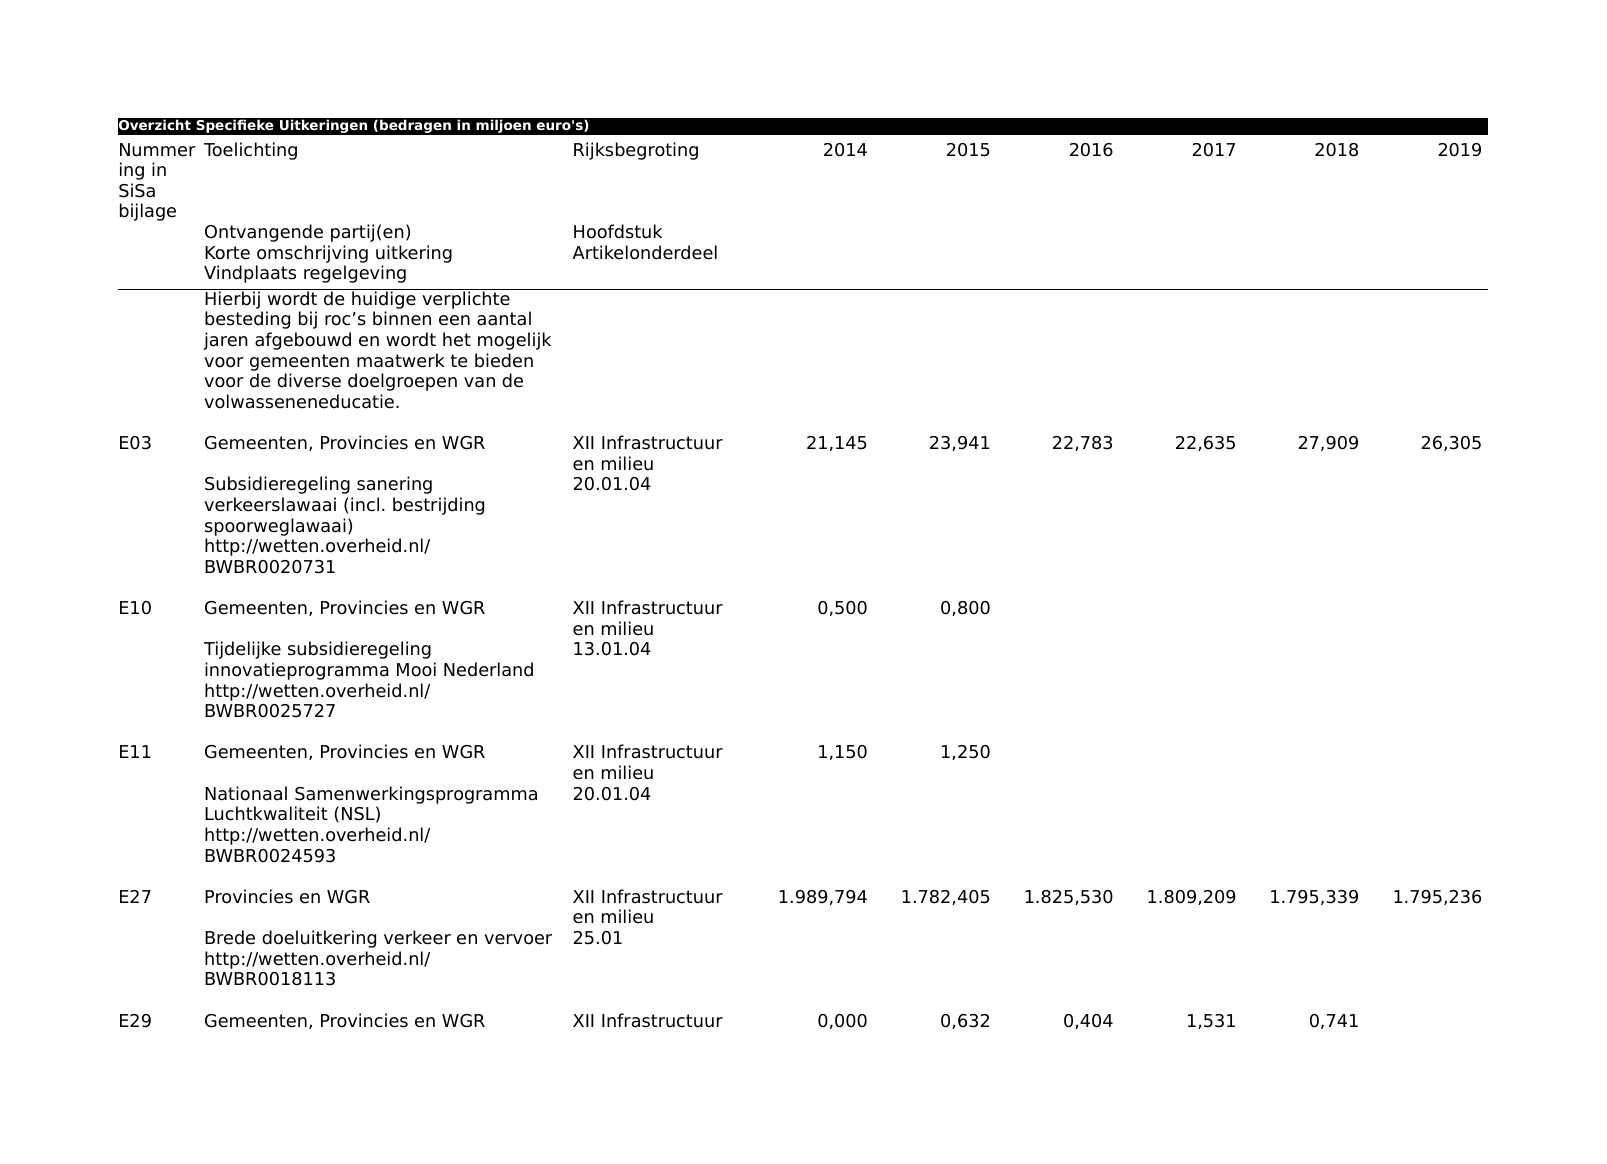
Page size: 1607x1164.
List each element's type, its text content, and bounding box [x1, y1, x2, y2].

table_cell http://wetten.overheid.nl/BWBR0020731 [198, 536, 567, 577]
table_cell [751, 928, 874, 949]
table_cell Gemeenten, Provincies en WGR [198, 743, 567, 784]
table_cell [118, 578, 198, 598]
table_cell [1365, 578, 1488, 598]
table_cell [118, 722, 198, 742]
table_cell [997, 578, 1119, 598]
table_cell [567, 263, 751, 289]
table_cell 13.01.04 [567, 639, 751, 681]
table_cell [1365, 536, 1488, 577]
table_cell XII Infrastructuur en milieu [567, 887, 751, 928]
table_cell [1242, 578, 1365, 598]
table_cell [198, 413, 567, 433]
table_cell [874, 825, 997, 866]
table_cell [118, 784, 198, 825]
table_cell [1119, 536, 1242, 577]
table_cell [1365, 243, 1488, 263]
table_cell [567, 413, 751, 433]
table_cell 22,783 [997, 433, 1119, 474]
table_cell [751, 866, 874, 887]
table_cell [874, 928, 997, 949]
table_cell [1242, 639, 1365, 681]
table_cell 22,635 [1119, 433, 1242, 474]
table_cell [874, 784, 997, 825]
table_cell Artikelonderdeel [567, 243, 751, 263]
table_cell Provincies en WGR [198, 887, 567, 928]
table_cell Vindplaats regelgeving [198, 263, 567, 289]
table_cell [1242, 928, 1365, 949]
table_cell E29 [118, 1011, 198, 1031]
table_cell [118, 222, 198, 243]
table_cell [751, 290, 874, 412]
table_cell [874, 722, 997, 742]
table_cell [751, 722, 874, 742]
table_cell [874, 866, 997, 887]
table_cell [1365, 990, 1488, 1011]
table_cell http://wetten.overheid.nl/BWBR0025727 [198, 681, 567, 722]
table_cell [1119, 578, 1242, 598]
table_cell [567, 290, 751, 412]
table_cell [997, 681, 1119, 722]
table_cell [1365, 290, 1488, 412]
table_cell [1119, 722, 1242, 742]
table_cell [567, 825, 751, 866]
table_cell Nationaal Samenwerkingsprogramma Luchtkwaliteit (NSL) [198, 784, 567, 825]
table_cell [1365, 222, 1488, 243]
table_cell Hierbij wordt de huidige verplichte besteding bij roc’s binnen een aantal jaren afgebouwd en wordt het mogelijk voor gemeenten maatwerk te bieden voor de diverse doelgroepen van de volwasseneneducatie. [198, 290, 567, 412]
table_cell [1365, 413, 1488, 433]
table_cell [1365, 474, 1488, 536]
table_cell [1365, 949, 1488, 990]
table_cell [118, 639, 198, 681]
table_cell [997, 949, 1119, 990]
table_cell Toelichting [198, 135, 567, 222]
table_cell XII Infrastructuur en milieu [567, 743, 751, 784]
table_cell [118, 263, 198, 289]
table_header Overzicht Specifieke Uitkeringen (bedragen in miljoen euro's) [118, 118, 1488, 134]
table_cell [751, 639, 874, 681]
table_cell 1.989,794 [751, 887, 874, 928]
table_cell [997, 639, 1119, 681]
table_cell [567, 990, 751, 1011]
table_cell [1119, 290, 1242, 412]
table_cell [874, 290, 997, 412]
table_cell 26,305 [1365, 433, 1488, 474]
table_cell [751, 825, 874, 866]
table_cell 0,632 [874, 1011, 997, 1031]
table_cell [118, 928, 198, 949]
table_cell [751, 681, 874, 722]
table_cell [1242, 866, 1365, 887]
table_cell [1119, 681, 1242, 722]
table_cell [997, 290, 1119, 412]
table_cell [874, 536, 997, 577]
table_cell Subsidieregeling sanering verkeerslawaai (incl. bestrijding spoorweglawaai) [198, 474, 567, 536]
table_cell [997, 536, 1119, 577]
table_cell [751, 949, 874, 990]
table_cell [118, 681, 198, 722]
table_cell [1242, 413, 1365, 433]
table_cell [1242, 990, 1365, 1011]
table_cell [751, 413, 874, 433]
table_cell 1.795,339 [1242, 887, 1365, 928]
table_cell [874, 263, 997, 289]
table_cell Brede doeluitkering verkeer en vervoer [198, 928, 567, 949]
table_cell 1,150 [751, 743, 874, 784]
table_cell 0,500 [751, 598, 874, 639]
table_cell [874, 990, 997, 1011]
table_cell 20.01.04 [567, 474, 751, 536]
table_cell [1242, 784, 1365, 825]
table_cell [118, 949, 198, 990]
table_cell [874, 222, 997, 243]
table_cell [1365, 928, 1488, 949]
table_cell [997, 413, 1119, 433]
table_cell [1119, 784, 1242, 825]
table_cell XII Infrastructuur en milieu [567, 598, 751, 639]
table_cell [997, 990, 1119, 1011]
table_cell [1119, 474, 1242, 536]
table_cell [118, 866, 198, 887]
table_cell [1242, 949, 1365, 990]
table_cell 1,531 [1119, 1011, 1242, 1031]
table_cell 0,404 [997, 1011, 1119, 1031]
table_cell [118, 243, 198, 263]
table_cell 23,941 [874, 433, 997, 474]
table_cell [1365, 825, 1488, 866]
table_cell [1242, 681, 1365, 722]
table_cell [874, 474, 997, 536]
table_cell 2019 [1365, 135, 1488, 222]
table_cell [997, 825, 1119, 866]
table_cell [1119, 928, 1242, 949]
table_cell [1119, 263, 1242, 289]
table_cell [1242, 263, 1365, 289]
table_cell [198, 722, 567, 742]
table_cell Tijdelijke subsidieregeling innovatieprogramma Mooi Nederland [198, 639, 567, 681]
table_cell [198, 578, 567, 598]
table_cell Nummering in SiSa bijlage [118, 135, 198, 222]
table_cell [1119, 743, 1242, 784]
table_cell [567, 949, 751, 990]
table_cell 1.825,530 [997, 887, 1119, 928]
table_cell [1119, 990, 1242, 1011]
table_cell 27,909 [1242, 433, 1365, 474]
table_cell [1365, 1011, 1488, 1031]
table_cell [1119, 413, 1242, 433]
table_cell 0,741 [1242, 1011, 1365, 1031]
table_cell 2018 [1242, 135, 1365, 222]
table_cell [567, 536, 751, 577]
table_cell [1119, 639, 1242, 681]
table_cell [1365, 722, 1488, 742]
table_cell [1365, 743, 1488, 784]
table_cell [1242, 222, 1365, 243]
table_cell [1242, 243, 1365, 263]
table_cell [1365, 263, 1488, 289]
table_cell [751, 474, 874, 536]
table_cell [1242, 722, 1365, 742]
table_cell [1119, 949, 1242, 990]
table_cell http://wetten.overheid.nl/BWBR0024593 [198, 825, 567, 866]
table_cell [567, 578, 751, 598]
table_cell [997, 222, 1119, 243]
table_cell [567, 681, 751, 722]
table_cell [118, 536, 198, 577]
table_cell [118, 413, 198, 433]
table_cell XII Infrastructuur en milieu [567, 433, 751, 474]
table_cell 1.809,209 [1119, 887, 1242, 928]
table_cell 1.782,405 [874, 887, 997, 928]
table_cell [751, 784, 874, 825]
table_cell Gemeenten, Provincies en WGR [198, 433, 567, 474]
table_cell [1119, 243, 1242, 263]
table_cell [1119, 825, 1242, 866]
table_cell [997, 866, 1119, 887]
table_cell E11 [118, 743, 198, 784]
table_cell 1.795,236 [1365, 887, 1488, 928]
table_cell E03 [118, 433, 198, 474]
table_cell [1242, 290, 1365, 412]
table_cell [874, 413, 997, 433]
table_cell [1242, 825, 1365, 866]
table_cell [1365, 866, 1488, 887]
table_cell [751, 990, 874, 1011]
table_cell 25.01 [567, 928, 751, 949]
table_cell 1,250 [874, 743, 997, 784]
table_cell [751, 222, 874, 243]
table_cell [997, 263, 1119, 289]
table_cell [118, 474, 198, 536]
table_cell Hoofdstuk [567, 222, 751, 243]
table_cell [1119, 598, 1242, 639]
table_cell 20.01.04 [567, 784, 751, 825]
table_cell [567, 866, 751, 887]
table_cell 2015 [874, 135, 997, 222]
table_cell 0,000 [751, 1011, 874, 1031]
table_cell E10 [118, 598, 198, 639]
table_cell [1365, 681, 1488, 722]
table_cell [997, 598, 1119, 639]
table_cell [751, 263, 874, 289]
table_cell [997, 928, 1119, 949]
table_cell [1365, 784, 1488, 825]
table_cell [874, 639, 997, 681]
table_cell [997, 243, 1119, 263]
table_cell 2016 [997, 135, 1119, 222]
table_cell E27 [118, 887, 198, 928]
table_cell Ontvangende partij(en) [198, 222, 567, 243]
table_cell [874, 578, 997, 598]
table_cell [118, 825, 198, 866]
table_cell [118, 990, 198, 1011]
table_cell XII Infrastructuur [567, 1011, 751, 1031]
table_cell 0,800 [874, 598, 997, 639]
table_cell [118, 290, 198, 412]
table_cell [1242, 474, 1365, 536]
table_cell Gemeenten, Provincies en WGR [198, 598, 567, 639]
table_cell [874, 949, 997, 990]
table_cell [1242, 536, 1365, 577]
table_cell [997, 743, 1119, 784]
table_cell Rijksbegroting [567, 135, 751, 222]
table_cell [1365, 598, 1488, 639]
table_cell [1242, 743, 1365, 784]
table_cell [874, 681, 997, 722]
table_cell [567, 722, 751, 742]
table_cell [751, 536, 874, 577]
table_cell [1119, 222, 1242, 243]
table_cell http://wetten.overheid.nl/BWBR0018113 [198, 949, 567, 990]
table_cell Gemeenten, Provincies en WGR [198, 1011, 567, 1031]
table_cell [997, 722, 1119, 742]
table_cell [198, 990, 567, 1011]
table_cell 2017 [1119, 135, 1242, 222]
table_cell [997, 474, 1119, 536]
table_cell 2014 [751, 135, 874, 222]
table_cell [751, 578, 874, 598]
table_cell [874, 243, 997, 263]
table_cell [1365, 639, 1488, 681]
table_cell [1242, 598, 1365, 639]
table_cell 21,145 [751, 433, 874, 474]
table_cell [997, 784, 1119, 825]
table_cell [751, 243, 874, 263]
table_cell [198, 866, 567, 887]
table_cell Korte omschrijving uitkering [198, 243, 567, 263]
table_cell [1119, 866, 1242, 887]
